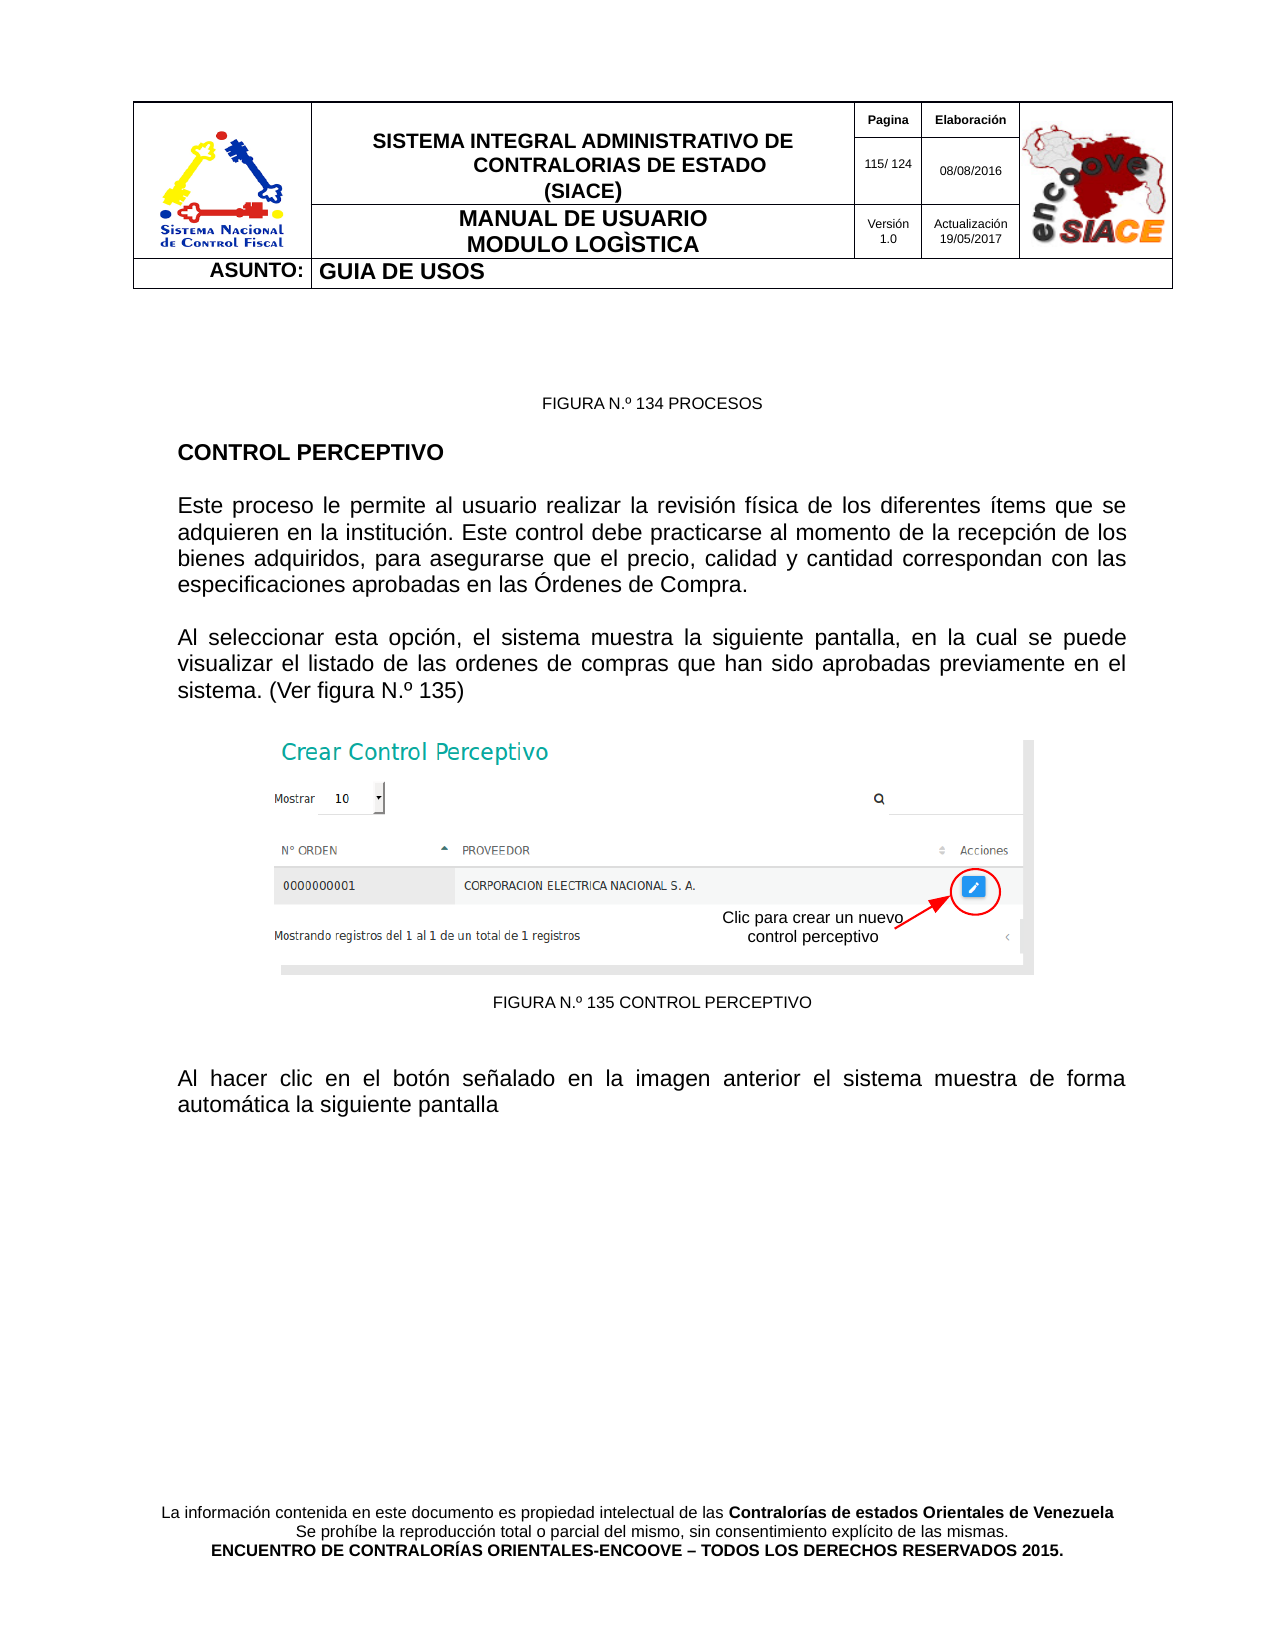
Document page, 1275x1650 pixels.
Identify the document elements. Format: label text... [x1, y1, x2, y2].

text Al hacer clic en el botón señalado en la imagen anterior el sistema muestra de forma automática la siguiente pantalla [177, 1065, 1127, 1117]
picture [150, 127, 296, 254]
text FIGURA N.º 134 PROCESOS [177, 394, 1127, 413]
text FIGURA N.º 135 CONTROL PERCEPTIVO [177, 993, 1127, 1012]
subtitle CONTROL PERCEPTIVO [177, 439, 1127, 466]
text Al seleccionar esta opción, el sistema muestra la siguiente pantalla, en la cual se puede visualizar el listado de las ordenes de compras que han sido aprobadas previamente en el sistema. (Ver figura N.º 135) [177, 624, 1127, 703]
text Este proceso le permite al usuario realizar la revisión física de los diferentes ítems que se adquieren en la institución. Este control debe practicarse al momento de la recepción de los bienes adquiridos, para asegurarse que el precio, calidad y cantidad correspondan con las especificaciones aprobadas en las Órdenes de Compra. [177, 492, 1127, 597]
picture [1021, 121, 1167, 248]
picture [270, 729, 1024, 965]
